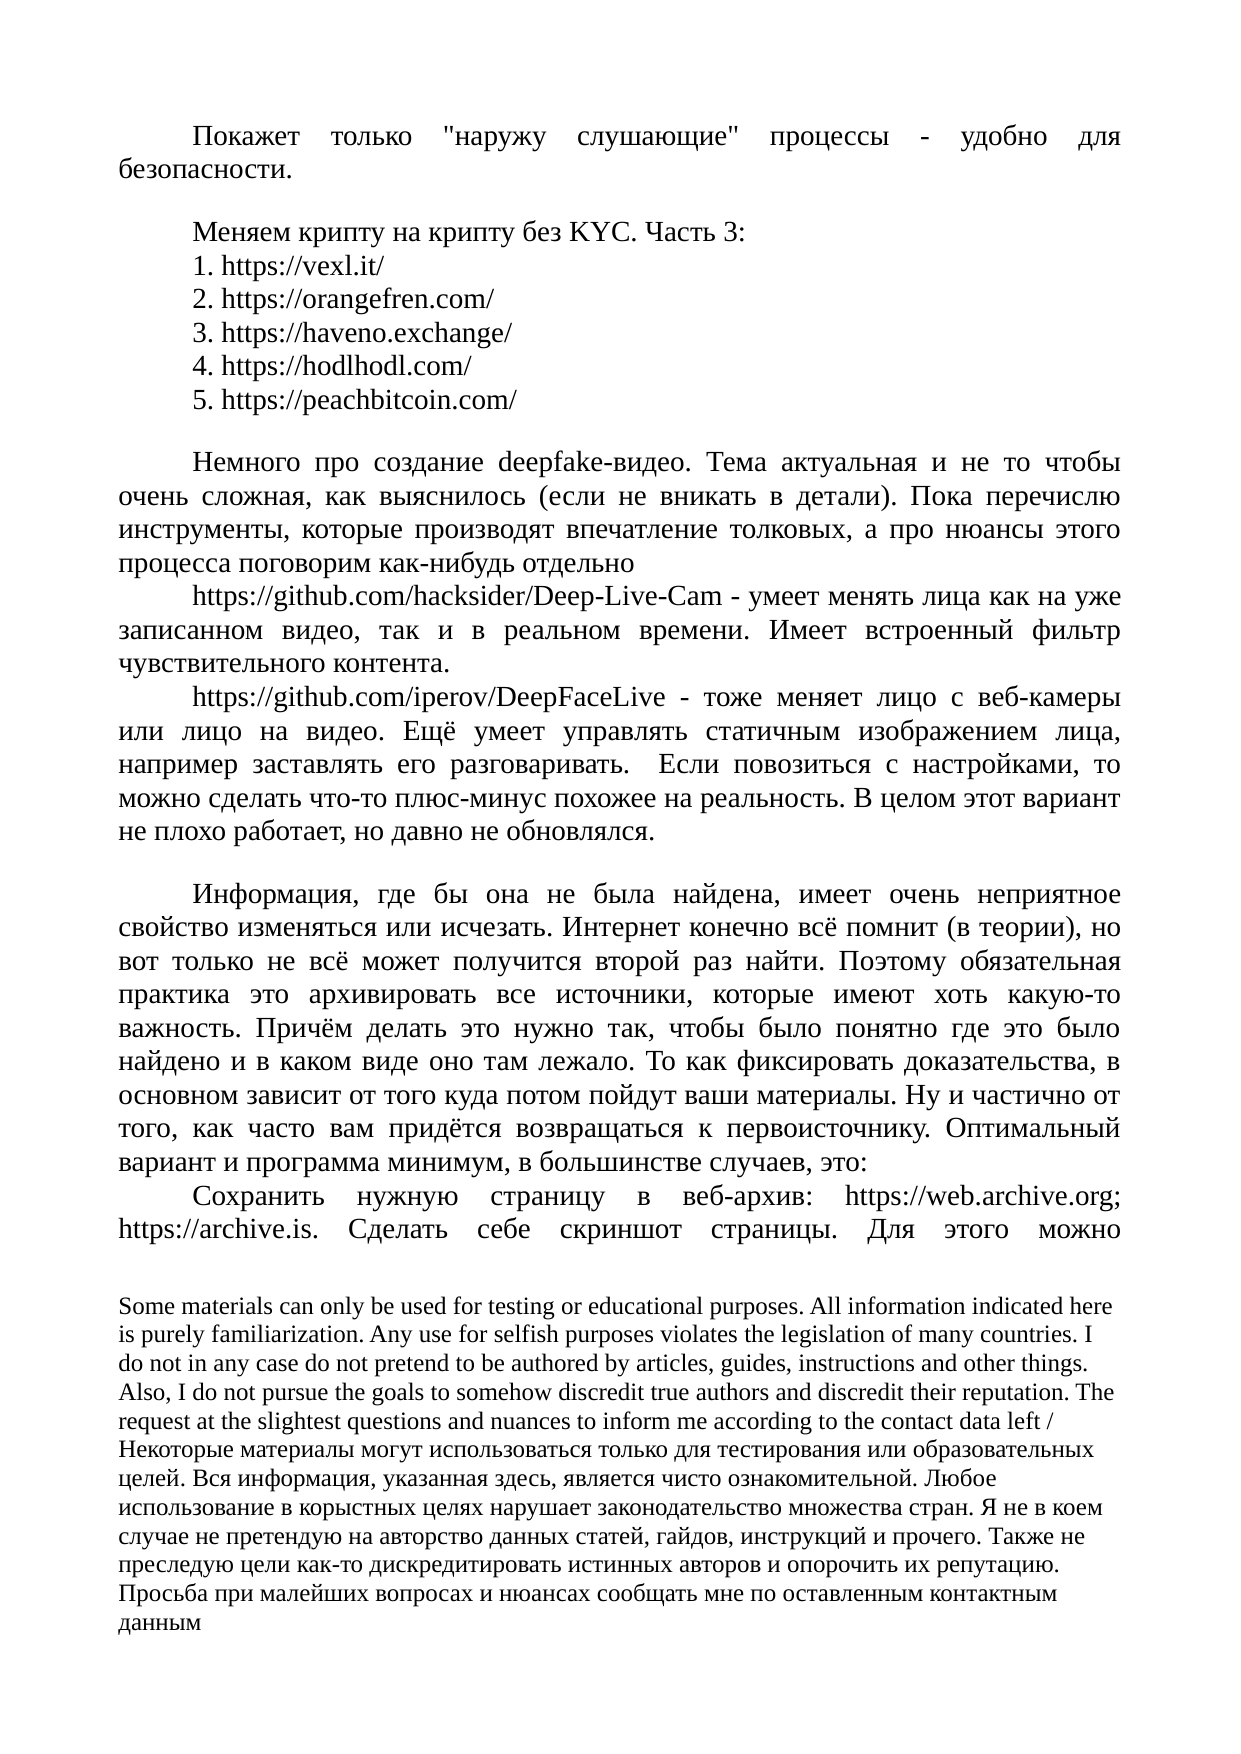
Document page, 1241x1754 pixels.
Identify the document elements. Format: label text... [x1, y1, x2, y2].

text 4. https://hodlhodl.com/ [118, 348, 1122, 382]
text https://github.com/hacksider/Deep-Live-Cam - умеет менять лица как на уже записанном видео, так и в реальном времени. Имеет встроенный фильтр чувствительного контента. [118, 578, 1122, 679]
text 3. https://haveno.exchange/ [118, 315, 1122, 348]
text 1. https://vexl.it/ [118, 248, 1122, 281]
text Меняем крипту на крипту без KYC. Часть 3: [118, 214, 1122, 248]
text Немного про создание deepfake-видео. Тема актуальная и не то чтобы очень сложная, как выяснилось (если не вникать в детали). Пока перечислю инструменты, которые производят впечатление толковых, а про нюансы этого процесса поговорим как-нибудь отдельно [118, 444, 1122, 578]
text 2. https://orangefren.com/ [118, 281, 1122, 315]
text https://github.com/iperov/DeepFaceLive - тоже меняет лицо с веб-камеры или лицо на видео. Ещё умеет управлять статичным изображением лица, например заставлять его разговаривать. Если повозиться с настройками, то можно сделать что-то плюс-минус похожее на реальность. В целом этот вариант не плохо работает, но давно не обновлялся. [118, 679, 1122, 847]
text Информация, где бы она не была найдена, имеет очень неприятное свойство изменяться или исчезать. Интернет конечно всё помнит (в теории), но вот только не всё может получится второй раз найти. Поэтому обязательная практика это архивировать все источники, которые имеют хоть какую-то важность. Причём делать это нужно так, чтобы было понятно где это было найдено и в каком виде оно там лежало. То как фиксировать доказательства, в основном зависит от того куда потом пойдут ваши материалы. Ну и частично от того, как часто вам придётся возвращаться к первоисточнику. Оптимальный вариант и программа минимум, в большинстве случаев, это: [118, 876, 1122, 1178]
text Покажет только "наружу слушающие" процессы - удобно для безопасности. [118, 118, 1122, 185]
text Сохранить нужную страницу в веб-архив: https://web.archive.org; https://archive.is. Сделать себе скриншот страницы. Для этого можно [118, 1178, 1122, 1245]
text 5. https://peachbitcoin.com/ [118, 382, 1122, 415]
